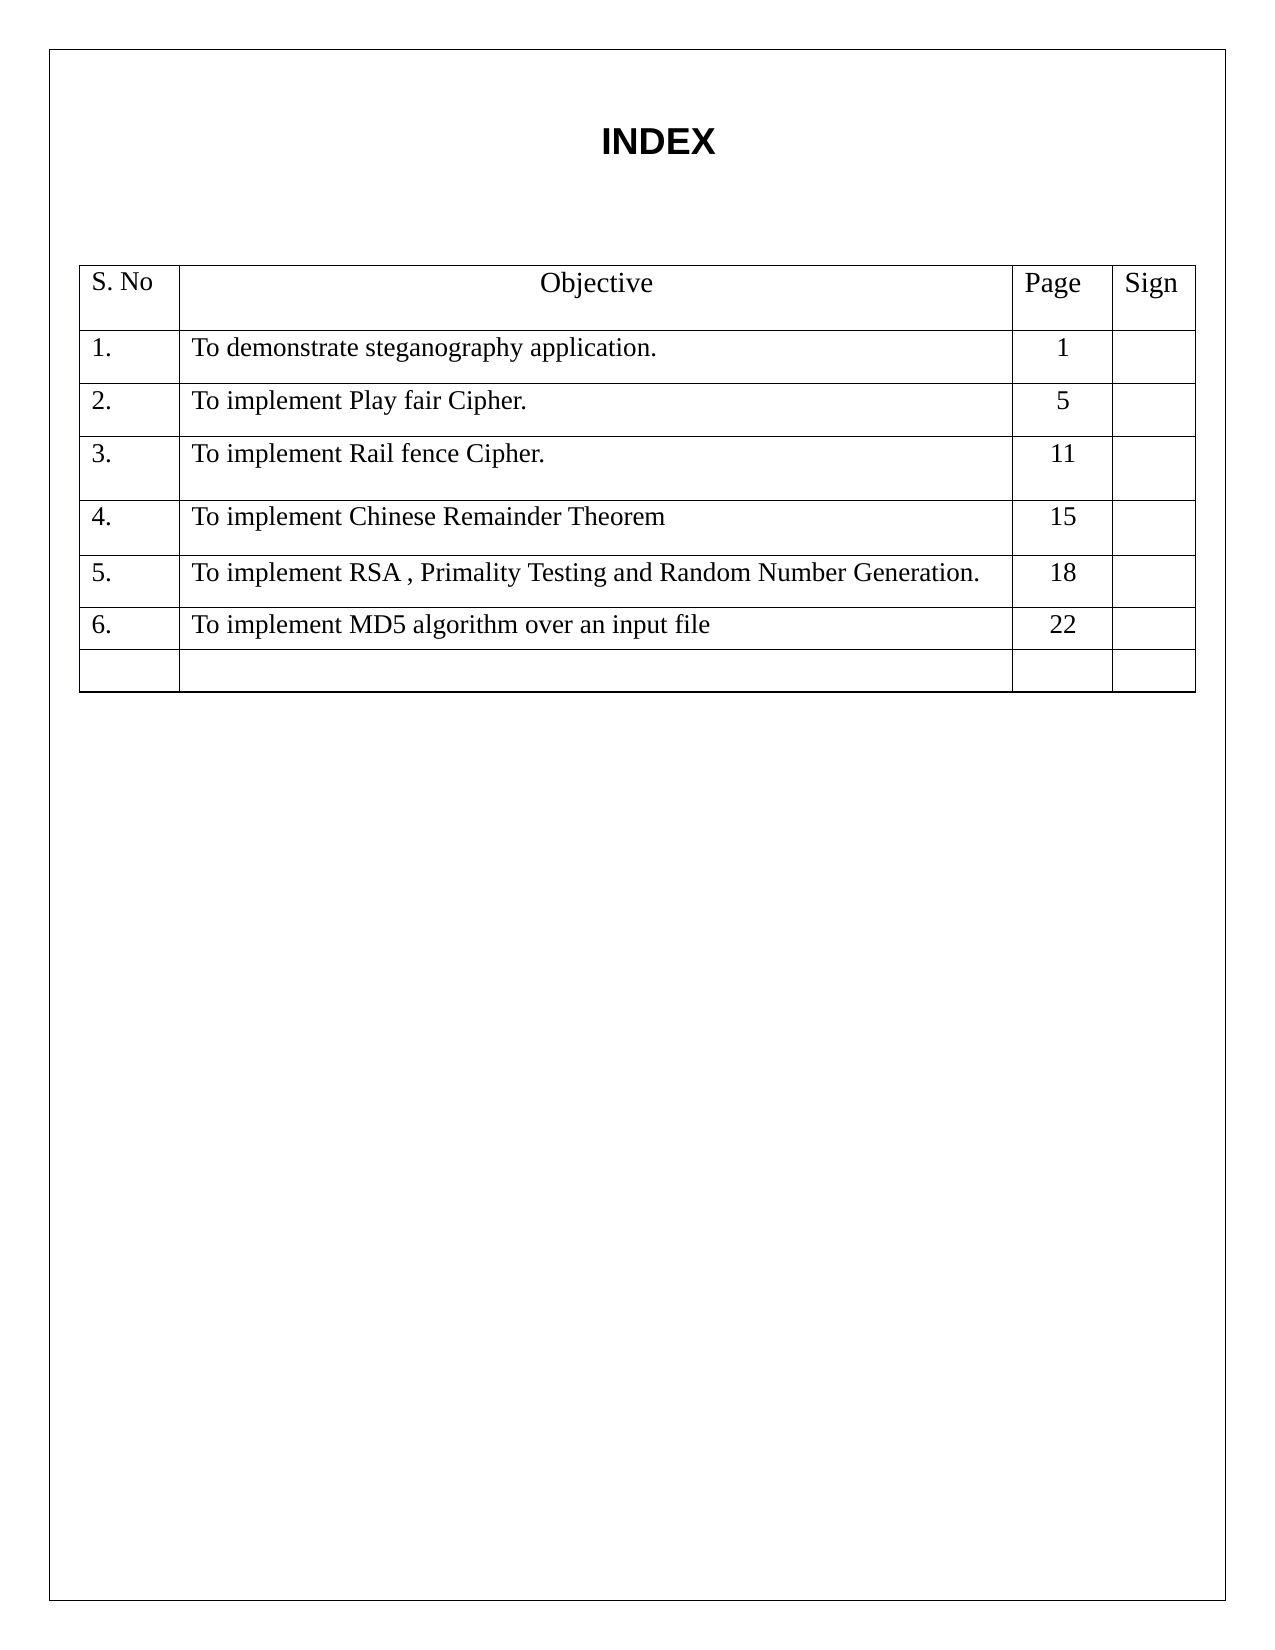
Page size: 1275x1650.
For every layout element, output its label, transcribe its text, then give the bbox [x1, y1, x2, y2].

table_cell [1113, 650, 1195, 691]
table_cell [1113, 501, 1195, 555]
table_cell 2. [80, 384, 179, 436]
table_cell 22 [1013, 608, 1112, 649]
table_cell 6. [80, 608, 179, 649]
table_cell 4. [80, 501, 179, 555]
table_cell 11 [1013, 437, 1112, 499]
table_cell To demonstrate steganography application. [180, 331, 1012, 383]
table_cell 1. [80, 331, 179, 383]
table_cell 1 [1013, 331, 1112, 383]
table_header Objective [180, 266, 1012, 330]
table_cell 15 [1013, 501, 1112, 555]
table_cell [80, 650, 179, 691]
table_cell To implement Play fair Cipher. [180, 384, 1012, 436]
table_cell To implement MD5 algorithm over an input file [180, 608, 1012, 649]
table_cell [1113, 437, 1195, 499]
text INDEX [148, 119, 1169, 163]
table_cell [180, 650, 1012, 691]
table_cell To implement RSA , Primality Testing and Random Number Generation. [180, 556, 1012, 607]
table_cell [1113, 556, 1195, 607]
table_header Page [1013, 266, 1112, 330]
table_cell 5. [80, 556, 179, 607]
table_cell 18 [1013, 556, 1112, 607]
table_cell To implement Chinese Remainder Theorem [180, 501, 1012, 555]
table_cell [1113, 384, 1195, 436]
table_cell To implement Rail fence Cipher. [180, 437, 1012, 499]
table_cell [1113, 331, 1195, 383]
table_header Sign [1113, 266, 1195, 330]
table_cell 3. [80, 437, 179, 499]
table_cell [1113, 608, 1195, 649]
table_header S. No [80, 266, 179, 330]
table_cell 5 [1013, 384, 1112, 436]
table_cell [1013, 650, 1112, 691]
